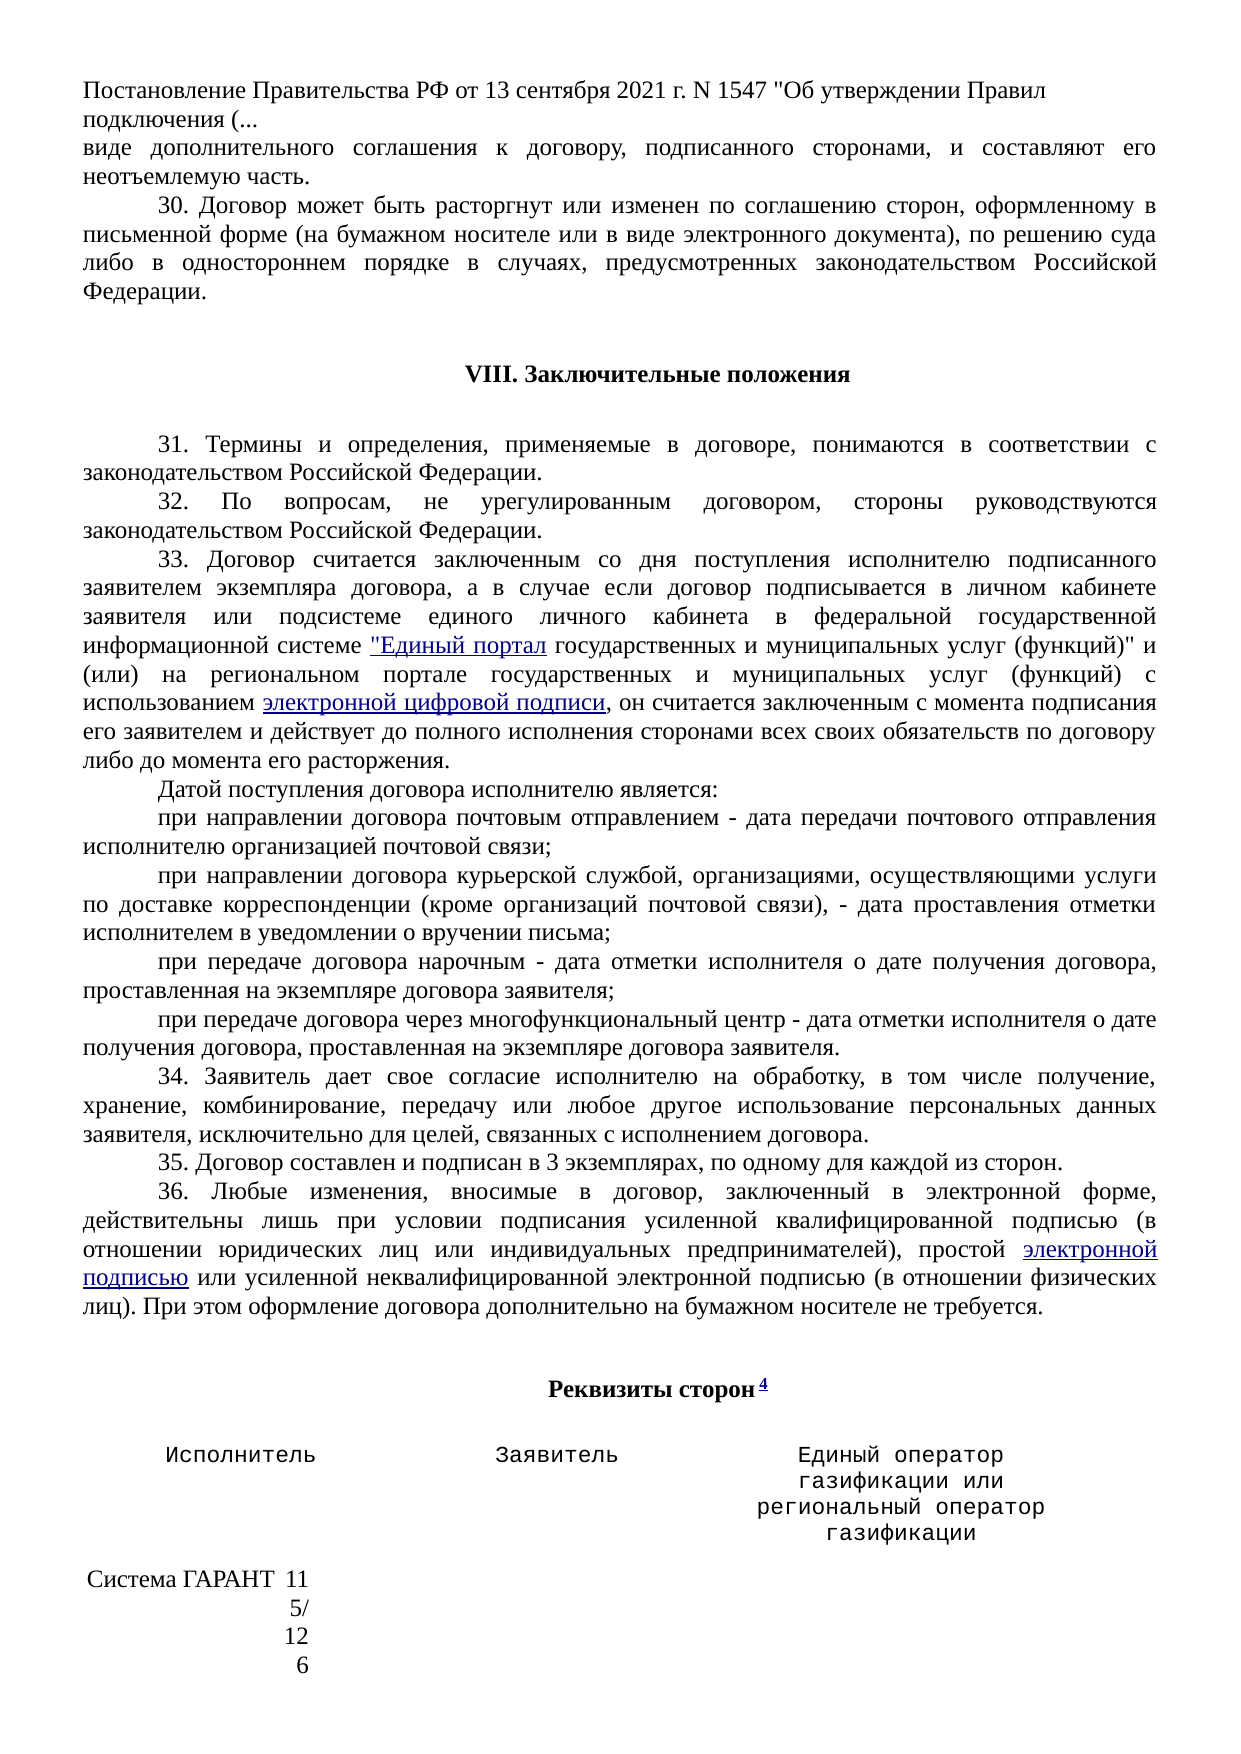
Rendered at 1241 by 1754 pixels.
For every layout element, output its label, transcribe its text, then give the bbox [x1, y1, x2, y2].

text 35. Договор составлен и подписан в 3 экземплярах, по одному для каждой из сторон. [83, 1147, 1157, 1176]
text при передаче договора нарочным - дата отметки исполнителя о дате получения договора, проставленная на экземпляре договора заявителя; [83, 946, 1157, 1004]
text 36. Любые изменения, вносимые в договор, заключенный в электронной форме, действительны лишь при условии подписания усиленной квалифицированной подписью (в отношении юридических лиц или индивидуальных предпринимателей), простой электронной подписью или усиленной неквалифицированной электронной подписью (в отношении физических лиц). При этом оформление договора дополнительно на бумажном носителе не требуется. [83, 1176, 1157, 1320]
text 30. Договор может быть расторгнут или изменен по соглашению сторон, оформленному в письменной форме (на бумажном носителе или в виде электронного документа), по решению суда либо в одностороннем порядке в случаях, предусмотренных законодательством Российской Федерации. [83, 190, 1157, 305]
subtitle VIII. Заключительные положения [83, 359, 1157, 387]
subtitle Реквизиты сторон 4 [83, 1374, 1157, 1402]
text при передаче договора через многофункциональный центр - дата отметки исполнителя о дате получения договора, проставленная на экземпляре договора заявителя. [83, 1004, 1157, 1061]
text 31. Термины и определения, применяемые в договоре, понимаются в соответствии с законодательством Российской Федерации. [83, 429, 1157, 486]
text газификации [83, 1522, 1157, 1547]
text 32. По вопросам, не урегулированным договором, стороны руководствуются законодательством Российской Федерации. [83, 486, 1157, 544]
text при направлении договора почтовым отправлением - дата передачи почтового отправления исполнителю организацией почтовой связи; [83, 802, 1157, 860]
text Исполнитель Заявитель Единый оператор [83, 1444, 1157, 1470]
text газификации или [83, 1470, 1157, 1496]
text Датой поступления договора исполнителю является: [83, 774, 1157, 802]
text при направлении договора курьерской службой, организациями, осуществляющими услуги по доставке корреспонденции (кроме организаций почтовой связи), - дата проставления отметки исполнителем в уведомлении о вручении письма; [83, 860, 1157, 946]
text виде дополнительного соглашения к договору, подписанного сторонами, и составляют его неотъемлемую часть. [83, 132, 1157, 190]
text 33. Договор считается заключенным со дня поступления исполнителю подписанного заявителем экземпляра договора, а в случае если договор подписывается в личном кабинете заявителя или подсистеме единого личного кабинета в федеральной государственной информационной системе "Единый портал государственных и муниципальных услуг (функций)" и (или) на региональном портале государственных и муниципальных услуг (функций) с использованием электронной цифровой подписи, он считается заключенным с момента подписания его заявителем и действует до полного исполнения сторонами всех своих обязательств по договору либо до момента его расторжения. [83, 544, 1157, 774]
text 34. Заявитель дает свое согласие исполнителю на обработку, в том числе получение, хранение, комбинирование, передачу или любое другое использование персональных данных заявителя, исключительно для целей, связанных с исполнением договора. [83, 1061, 1157, 1147]
text региональный оператор [83, 1496, 1157, 1522]
